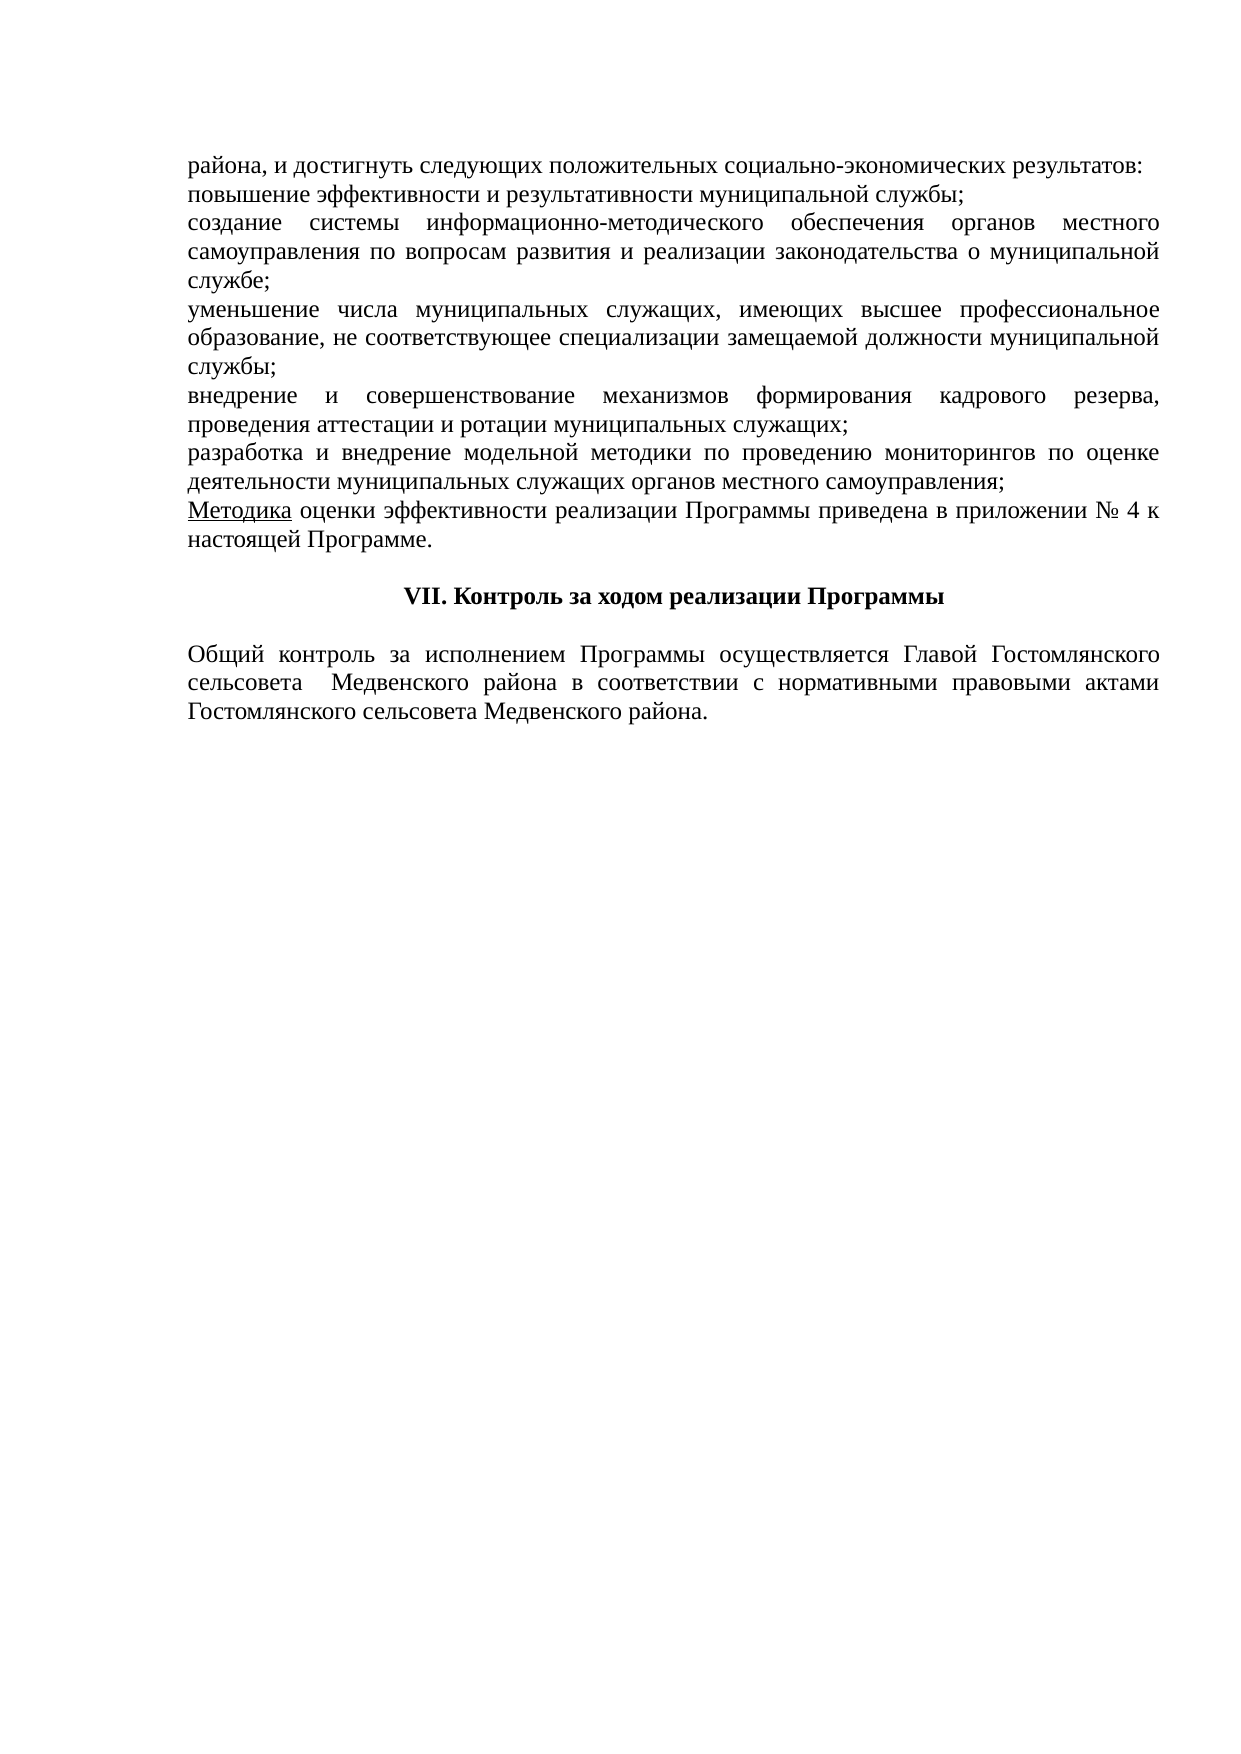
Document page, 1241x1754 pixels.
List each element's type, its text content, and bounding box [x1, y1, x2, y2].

text разработка и внедрение модельной методики по проведению мониторингов по оценке деятельности муниципальных служащих органов местного самоуправления; [187, 437, 1161, 495]
text уменьшение числа муниципальных служащих, имеющих высшее профессиональное образование, не соответствующее специализации замещаемой должности муниципальной службы; [187, 294, 1161, 380]
text повышение эффективности и результативности муниципальной службы; [187, 179, 1161, 207]
text Общий контроль за исполнением Программы осуществляется Главой Гостомлянского сельсовета Медвенского района в соответствии с нормативными правовыми актами Гостомлянского сельсовета Медвенского района. [187, 639, 1161, 725]
text VII. Контроль за ходом реализации Программы [187, 581, 1161, 610]
text создание системы информационно-методического обеспечения органов местного самоуправления по вопросам развития и реализации законодательства о муниципальной службе; [187, 207, 1161, 294]
text внедрение и совершенствование механизмов формирования кадрового резерва, проведения аттестации и ротации муниципальных служащих; [187, 380, 1161, 437]
text района, и достигнуть следующих положительных социально-экономических результатов: [187, 150, 1161, 179]
text Методика оценки эффективности реализации Программы приведена в приложении № 4 к настоящей Программе. [187, 495, 1161, 552]
